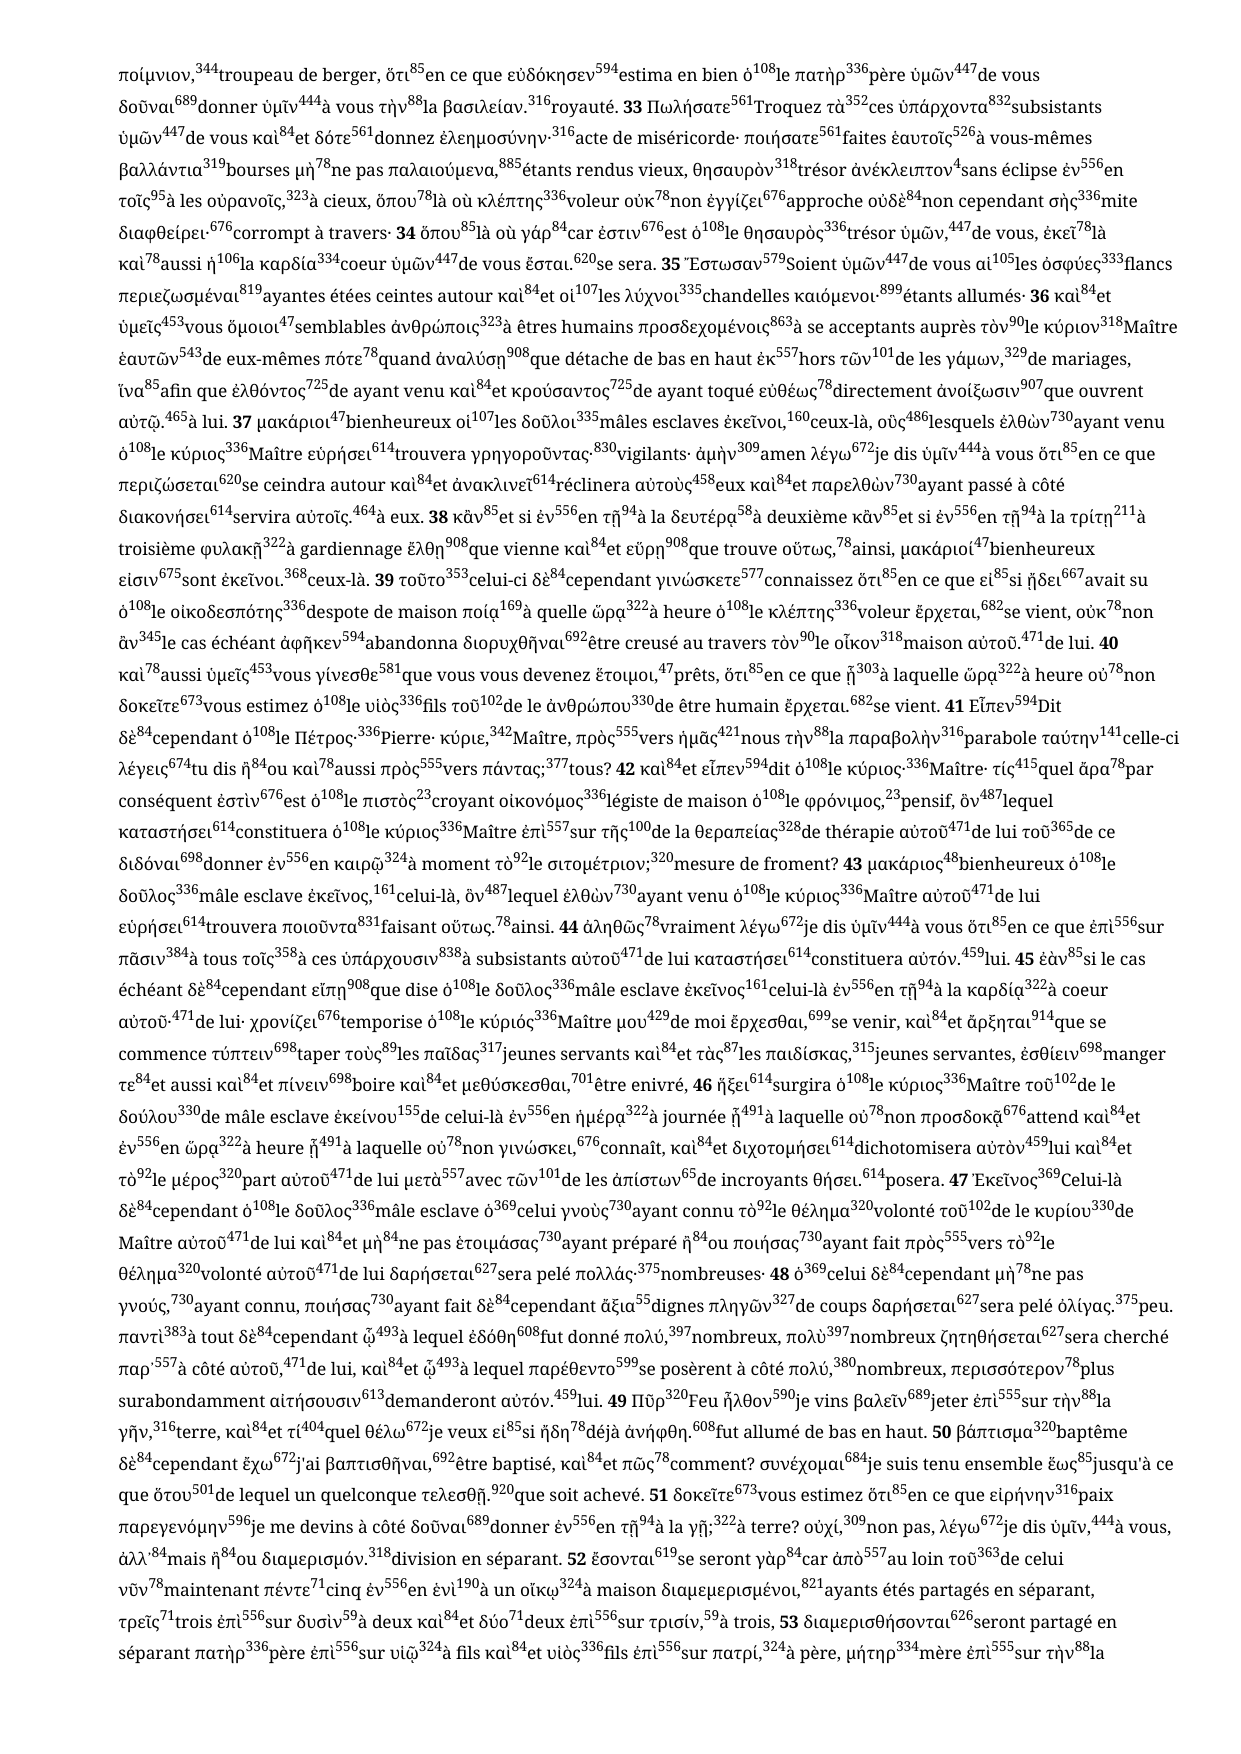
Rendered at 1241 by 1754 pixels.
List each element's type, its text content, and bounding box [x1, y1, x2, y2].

text 1 Ἐν556En οἷς492à lesquels ἐπισυναχθεισῶν760de ayantes étées rassemblées τῶν99de les μυριάδων327de myriades τοῦ102de le ὄχλου,330de foule, ὥστε85de sorte que καταπατεῖν698piétiner de haut en bas ἀλλήλους,508les uns les autres, ἤρξατο600se commença λέγειν698dire πρὸς555vers τοὺς89les μαθητὰς317disciples αὐτοῦ471de lui πρῶτον·78premièrement· προσέχετε577attenez ἑαυτοῖς526à vous-mêmes ἀπὸ557au loin τῆς100de la ζύμης,328de levain, ἥτις503laquelle une quelconque ἐστὶν676est ὑπόκρισις334hypocrisie τῶν101de les Φαρισαίων·329de Pharisiens· 2 Οὐδὲν397Aucun δὲ84cependant συγκεκαλυμμένον824ayant été couvert avec ἐστὶν676est ὃ507lequel οὐκ78non ἀποκαλυφθήσεται627sera découvert καὶ84et κρυπτὸν74caché ὃ507lequel οὐ78non γνωσθήσεται.627sera connu. 3 ἀνθ᾽557en échange ὧν500de lesquels ὅσα488autant lesquels ἐν556en τῇ94à la σκοτίᾳ322à ténèbre εἴπατε591vous dîtes ἐν556en τῷ98à le φωτὶ326à lumière ἀκουσθήσεται,627sera écouté, καὶ84et ὃ489lequel πρὸς555vers τὸ92le οὖς320oreille ἐλαλήσατε591vous bavardâtes ἐν556en τοῖς97à les ταμείοις325à celliers κηρυχθήσεται627sera proclamé ἐπὶ557sur τῶν103de les δωμάτων.331de dômes. 4 Λέγω672Je dis δὲ84cependant ὑμῖν444à vous τοῖς95à les φίλοις59à amis μου,429de moi, μὴ78ne pas φοβηθῆτε570soyez effrayés ἀπὸ557au loin τῶν362de ceux ἀποκτεινόντων842de tuants catégoriquement τὸ92le σῶμα320corps καὶ84et μετὰ555après ταῦτα352ceux-ci μὴ78ne pas ἐχόντων842de ayants περισσότερόν56plus surabondant τι276un quelconque ποιῆσαι.689faire. 5 ὑποδείξω610je montrerai en dessous δὲ84cependant ὑμῖν444à vous τίνα402quel φοβηθῆτε·917que vous soyez effrayé· φοβήθητε570soyez effrayés τὸν351celui μετὰ555après τὸ353ce ἀποκτεῖναι689tuer catégoriquement ἔχοντα831ayant ἐξουσίαν316autorité ἐμβαλεῖν689jeter au dedans εἰς555envers τὴν88la γέενναν.316géhenne. ναὶ309oui λέγω672je dis ὑμῖν,444à vous, τοῦτον351celui-ci φοβήθητε.570soyez effrayés. 6 οὐχὶ345non pas πέντε203cinq στρουθία337moineaux πωλοῦνται687sont troqués ἀσσαρίων331de assarions δύο;197de deux? καὶ84et ἓν74un ἐξ557hors αὐτῶν472de eux οὐκ78non ἔστιν676est ἐπιλελησμένον824ayant été omis en plus ἐνώπιον560en devant τοῦ102de le θεοῦ.330de Dieu. 7 ἀλλὰ84mais καὶ78aussi αἱ105les τρίχες333cheveux τῆς100de la κεφαλῆς328de tête ὑμῶν447de vous πᾶσαι392toutes ἠρίθμηνται.661ont été nombrés. μὴ78ne pas φοβεῖσθε·581que vous vous effrayez· πολλῶν287de nombreux στρουθίων331de moineaux διαφέρετε.673vous différez. 8 Λέγω672Je dis δὲ84cependant ὑμῖν,444à vous, πᾶς395tout ὃς505lequel ἂν345le cas échéant ὁμολογήσῃ908que avoue ἐν556en ἐμοὶ425à moi ἔμπροσθεν560en devers τῶν101de les ἀνθρώπων,329de êtres humains, καὶ78aussi ὁ108le υἱὸς336fils τοῦ102de le ἀνθρώπου330de être humain ὁμολογήσει614avouera ἐν556en αὐτῷ465à lui ἔμπροσθεν560en devers τῶν101de les ἀγγέλων329de messagers τοῦ102de le θεοῦ·330de Dieu· 9 ὁ369celui δὲ84cependant ἀρνησάμενός749se ayant nié με422moi ἐνώπιον560en devant τῶν101de les ἀνθρώπων329de êtres humains ἀπαρνηθήσεται627sera nié au loin ἐνώπιον560en devant τῶν101de les ἀγγέλων329de messagers τοῦ102de le θεοῦ.330de Dieu. 10 Καὶ84Et πᾶς395tout ὃς505lequel ἐρεῖ614dira λόγον318discours εἰς555envers τὸν90le υἱὸν318fils τοῦ102de le ἀνθρώπου,330de être humain, ἀφεθήσεται627sera abandonné αὐτῷ·465à lui· τῷ357à celui δὲ84cependant εἰς555envers τὸ92le ἅγιον6saint πνεῦμα320souffle βλασφημήσαντι722à ayant blasphémé οὐκ78non ἀφεθήσεται.627sera abandonné. 11 Ὅταν85Lorsque le cas échéant δὲ84cependant εἰσφέρωσιν929que importent ὑμᾶς441vous ἐπὶ555sur τὰς87les συναγωγὰς315synagogues καὶ84et τὰς87les ἀρχὰς315origines καὶ84et τὰς87les ἐξουσίας,315autorités, μὴ78ne pas μεριμνήσητε905que vous inquiétiez πῶς78comment? ἢ84ou τί404quel ἀπολογήσησθε911que vous vous apologisiez ἢ84ou τί404quel εἴπητε·905que vous disiez· 12 τὸ110le γὰρ84car ἅγιον25saint πνεῦμα338souffle διδάξει614enseignera ὑμᾶς441vous ἐν556en αὐτῇ147à même τῇ94à la ὥρᾳ322à heure ἃ488lesquels δεῖ676attache de lien εἰπεῖν.689dire. 13 Εἶπεν594Dit δέ84cependant τις395un quelconque ἐκ557hors τοῦ102de le ὄχλου330de foule αὐτῷ·465à lui· διδάσκαλε,342enseignant, εἰπὲ562dis τῷ96à le ἀδελφῷ324à frère μου429de moi μερίσασθαι691se partager μετ᾽557avec ἐμοῦ429de moi τὴν88la κληρονομίαν.316héritage. 14 ὁ476celui δὲ84cependant εἶπεν594dit αὐτῷ·465à lui· ἄνθρωπε,342être humain, τίς415quel με422moi κατέστησεν594constitua κριτὴν318juge ἢ84ou μεριστὴν318partageur ἐφ᾽555sur ὑμᾶς;441vous? 15 Εἶπεν594Dit δὲ84cependant πρὸς555vers αὐτούς·458eux· ὁρᾶτε577voyez καὶ84et φυλάσσεσθε581que vous vous gardiennez ἀπὸ557au loin πάσης284de toute πλεονεξίας,328de cupidité, ὅτι85en ce que οὐκ78non ἐν556en τῷ359à ce περισσεύειν698surabonder τινὶ383à un quelconque ἡ106la ζωὴ334vie αὐτοῦ471de lui ἐστιν676est ἐκ557hors τῶν364de ces ὑπαρχόντων844de subsistants αὐτῷ.465à lui. 16 Εἶπεν594Dit δὲ84cependant παραβολὴν316parabole πρὸς555vers αὐτοὺς458eux λέγων·849disant· ἀνθρώπου330de être humain τινὸς286de un quelconque πλουσίου17de riche εὐφόρησεν594colporta bien ἡ106la χώρα.334région. 17 καὶ84et διελογίζετο639se calculait au-travers ἐν556en ἑαυτῷ540à lui-même λέγων·849disant· τί404quel ποιήσω,904que je fasse, ὅτι85en ce que οὐκ78non ἔχω672j'ai ποῦ78où? συνάξω610je mènerai ensemble τοὺς89les καρπούς317fruits μου;429de moi? 18 καὶ84et εἶπεν·594dit· τοῦτο353celui-ci ποιήσω,610je ferai, καθελῶ610je saisirai du haut vers le bas μου429de moi τὰς87les ἀποθήκας315granges καὶ84et μείζονας51plus grandes οἰκοδομήσω610j'édifierai en maison καὶ84et συνάξω610je mènerai ensemble ἐκεῖ78là πάντα274tout τὸν90le σῖτον318froment καὶ84et τὰ91les ἀγαθά55bons μου429de moi 19 καὶ84et ἐρῶ610je dirai τῇ94à la ψυχῇ322à âme μου·429de moi· ψυχή,340âme, ἔχεις674tu as πολλὰ275nombreux ἀγαθὰ55bons κείμενα859se couchants εἰς555envers ἔτη319ans πολλά·275nombreux· ἀναπαύου,582te pause de bas en haut, φάγε,562mange, πίε,562bois, εὐφραίνου.586sois réjoui. 20 εἶπεν594dit δὲ84cependant αὐτῷ465à lui ὁ108le θεός·336Dieu· ἄφρων,77insensé, ταύτῃ147à celle-ci τῇ94à la νυκτὶ322à nuit τὴν88la ψυχήν316âme σου448de toi ἀπαιτοῦσιν675redemandent au loin ἀπὸ557au loin σοῦ·448de toi· ἃ488lesquels δὲ84cependant ἡτοίμασας,592tu préparas, τίνι406à quel ἔσται;620se sera? 21 οὕτως78ainsi ὁ369celui θησαυρίζων849thésaurisant ἑαυτῷ540à lui-même καὶ84et μὴ78ne pas εἰς555envers θεὸν318Dieu πλουτῶν.849étant riche. 22 Εἶπεν594Dit δὲ84cependant πρὸς555vers τοὺς89les μαθητὰς317disciples αὐτοῦ·471de lui· διὰ555par le fait de τοῦτο353celui-ci λέγω672je dis ὑμῖν·444à vous· μὴ78ne pas μεριμνᾶτε577inquiétez τῇ254à la ψυχῇ322à âme τί404quel φάγητε,905que vous mangiez, μηδὲ84ni cependant τῷ98à le σώματι326à corps τί404quel ἐνδύσησθε.911que vous vous habilliez. 23 ἡ266la γὰρ84car ψυχὴ334âme πλεῖόν50plus nombreusement ἐστιν676est τῆς100de la τροφῆς328de nourriture καὶ84et τὸ110le σῶμα338corps τοῦ104de le ἐνδύματος.332de vêtement. 24 κατανοήσατε561intelligez contre τοὺς89les κόρακας317corbeaux ὅτι85en ce que οὐ78non σπείρουσιν675sèment οὐδὲ84non cependant θερίζουσιν,675moissonnent, οἷς492à lesquels οὐκ78non ἔστιν676est ταμεῖον338cellier οὐδὲ84non cependant ἀποθήκη,334grange, καὶ84et ὁ108le θεὸς336Dieu τρέφει676nourrit αὐτούς·458eux· πόσῳ407à combien grand? μᾶλλον78davantage ὑμεῖς453vous διαφέρετε673vous différez τῶν103de les πετεινῶν.331de volatiles. 25 τίς415quel δὲ84cependant ἐξ557hors ὑμῶν447de vous μεριμνῶν849inquiétant δύναται682se peut ἐπὶ555sur τὴν88la ἡλικίαν316âge αὐτοῦ471de lui προσθεῖναι689apposer πῆχυν;318coudée? 26 εἰ85si οὖν84donc οὐδὲ78non cependant ἐλάχιστον56moindre δύνασθε,679vous vous pouvez, τί404quel περὶ557autour τῶν103de les λοιπῶν390de restants μεριμνᾶτε;673vous inquiétez? 27 κατανοήσατε561intelligez contre τὰ91les κρίνα319lis πῶς78comment? αὐξάνει·676croît· οὐ84non κοπιᾷ676peine οὐδὲ84non cependant νήθει·676file· λέγω672je dis δὲ84cependant ὑμῖν,444à vous, οὐδὲ78non cependant Σολομὼν336Solomon ἐν556en πάσῃ278à toute τῇ94à la δόξῃ322à gloire αὐτοῦ471de lui περιεβάλετο600se entoura ὡς85comme ἓν74un τούτων.364de ceux-ci. 28 εἰ85si δὲ84cependant ἐν556en ἀγρῷ324à champ τὸν90le χόρτον318herbe ὄντα831étant σήμερον78aujourd'hui καὶ84et αὔριον78demain εἰς555envers κλίβανον318four βαλλόμενον884étant jeté ὁ108le θεὸς336Dieu οὕτως78ainsi ἀμφιέζει,676revêt autour, πόσῳ407à combien grand? μᾶλλον78davantage ὑμᾶς,441vous, ὀλιγόπιστοι.76de petites croyances. 29 καὶ78aussi ὑμεῖς453vous μὴ78ne pas ζητεῖτε577cherchez τί404quel φάγητε905que vous mangiez καὶ84et τί404quel πίητε905que vous buviez καὶ84et μὴ78ne pas μετεωρίζεσθε·585soyez élevés haut· 30 ταῦτα352ceux-ci γὰρ84car πάντα275tous τὰ109les ἔθνη337ethnies τοῦ102de le κόσμου330de monde ἐπιζητοῦσιν,675cherchent davantage, ὑμῶν447de vous δὲ84cependant ὁ108le πατὴρ336père οἶδεν650a su ὅτι85en ce que χρῄζετε673vous avez besoin τούτων.364de ceux-ci. 31 πλὴν84toutefois ζητεῖτε577cherchez τὴν88la βασιλείαν316royauté αὐτοῦ,471de lui, καὶ84et ταῦτα370ceux-ci προστεθήσεται627sera apposé ὑμῖν.444à vous. 32 Μὴ78Ne pas φοβοῦ,582te effraie, τὸ116le μικρὸν29petit ποίμνιον,344troupeau de berger, ὅτι85en ce que εὐδόκησεν594estima en bien ὁ108le πατὴρ336père ὑμῶν447de vous δοῦναι689donner ὑμῖν444à vous τὴν88la βασιλείαν.316royauté. 33 Πωλήσατε561Troquez τὰ352ces ὑπάρχοντα832subsistants ὑμῶν447de vous καὶ84et δότε561donnez ἐλεημοσύνην·316acte de miséricorde· ποιήσατε561faites ἑαυτοῖς526à vous-mêmes βαλλάντια319bourses μὴ78ne pas παλαιούμενα,885étants rendus vieux, θησαυρὸν318trésor ἀνέκλειπτον4sans éclipse ἐν556en τοῖς95à les οὐρανοῖς,323à cieux, ὅπου78là où κλέπτης336voleur οὐκ78non ἐγγίζει676approche οὐδὲ84non cependant σὴς336mite διαφθείρει·676corrompt à travers· 34 ὅπου85là où γάρ84car ἐστιν676est ὁ108le θησαυρὸς336trésor ὑμῶν,447de vous, ἐκεῖ78là καὶ78aussi ἡ106la καρδία334coeur ὑμῶν447de vous ἔσται.620se sera. 35 Ἔστωσαν579Soient ὑμῶν447de vous αἱ105les ὀσφύες333flancs περιεζωσμέναι819ayantes étées ceintes autour καὶ84et οἱ107les λύχνοι335chandelles καιόμενοι·899étants allumés· 36 καὶ84et ὑμεῖς453vous ὅμοιοι47semblables ἀνθρώποις323à êtres humains προσδεχομένοις863à se acceptants auprès τὸν90le κύριον318Maître ἑαυτῶν543de eux-mêmes πότε78quand ἀναλύσῃ908que détache de bas en haut ἐκ557hors τῶν101de les γάμων,329de mariages, ἵνα85afin que ἐλθόντος725de ayant venu καὶ84et κρούσαντος725de ayant toqué εὐθέως78directement ἀνοίξωσιν907que ouvrent αὐτῷ.465à lui. 37 μακάριοι47bienheureux οἱ107les δοῦλοι335mâles esclaves ἐκεῖνοι,160ceux-là, οὓς486lesquels ἐλθὼν730ayant venu ὁ108le κύριος336Maître εὑρήσει614trouvera γρηγοροῦντας·830vigilants· ἀμὴν309amen λέγω672je dis ὑμῖν444à vous ὅτι85en ce que περιζώσεται620se ceindra autour καὶ84et ἀνακλινεῖ614réclinera αὐτοὺς458eux καὶ84et παρελθὼν730ayant passé à côté διακονήσει614servira αὐτοῖς.464à eux. 38 κἂν85et si ἐν556en τῇ94à la δευτέρᾳ58à deuxième κἂν85et si ἐν556en τῇ94à la τρίτῃ211à troisième φυλακῇ322à gardiennage ἔλθῃ908que vienne καὶ84et εὕρῃ908que trouve οὕτως,78ainsi, μακάριοί47bienheureux εἰσιν675sont ἐκεῖνοι.368ceux-là. 39 τοῦτο353celui-ci δὲ84cependant γινώσκετε577connaissez ὅτι85en ce que εἰ85si ᾔδει667avait su ὁ108le οἰκοδεσπότης336despote de maison ποίᾳ169à quelle ὥρᾳ322à heure ὁ108le κλέπτης336voleur ἔρχεται,682se vient, οὐκ78non ἂν345le cas échéant ἀφῆκεν594abandonna διορυχθῆναι692être creusé au travers τὸν90le οἶκον318maison αὐτοῦ.471de lui. 40 καὶ78aussi ὑμεῖς453vous γίνεσθε581que vous vous devenez ἕτοιμοι,47prêts, ὅτι85en ce que ᾗ303à laquelle ὥρᾳ322à heure οὐ78non δοκεῖτε673vous estimez ὁ108le υἱὸς336fils τοῦ102de le ἀνθρώπου330de être humain ἔρχεται.682se vient. 41 Εἶπεν594Dit δὲ84cependant ὁ108le Πέτρος·336Pierre· κύριε,342Maître, πρὸς555vers ἡμᾶς421nous τὴν88la παραβολὴν316parabole ταύτην141celle-ci λέγεις674tu dis ἢ84ou καὶ78aussi πρὸς555vers πάντας;377tous? 42 καὶ84et εἶπεν594dit ὁ108le κύριος·336Maître· τίς415quel ἄρα78par conséquent ἐστὶν676est ὁ108le πιστὸς23croyant οἰκονόμος336légiste de maison ὁ108le φρόνιμος,23pensif, ὃν487lequel καταστήσει614constituera ὁ108le κύριος336Maître ἐπὶ557sur τῆς100de la θεραπείας328de thérapie αὐτοῦ471de lui τοῦ365de ce διδόναι698donner ἐν556en καιρῷ324à moment τὸ92le σιτομέτριον;320mesure de froment? 43 μακάριος48bienheureux ὁ108le δοῦλος336mâle esclave ἐκεῖνος,161celui-là, ὃν487lequel ἐλθὼν730ayant venu ὁ108le κύριος336Maître αὐτοῦ471de lui εὑρήσει614trouvera ποιοῦντα831faisant οὕτως.78ainsi. 44 ἀληθῶς78vraiment λέγω672je dis ὑμῖν444à vous ὅτι85en ce que ἐπὶ556sur πᾶσιν384à tous τοῖς358à ces ὑπάρχουσιν838à subsistants αὐτοῦ471de lui καταστήσει614constituera αὐτόν.459lui. 45 ἐὰν85si le cas échéant δὲ84cependant εἴπῃ908que dise ὁ108le δοῦλος336mâle esclave ἐκεῖνος161celui-là ἐν556en τῇ94à la καρδίᾳ322à coeur αὐτοῦ·471de lui· χρονίζει676temporise ὁ108le κύριός336Maître μου429de moi ἔρχεσθαι,699se venir, καὶ84et ἄρξηται914que se commence τύπτειν698taper τοὺς89les παῖδας317jeunes servants καὶ84et τὰς87les παιδίσκας,315jeunes servantes, ἐσθίειν698manger τε84et aussi καὶ84et πίνειν698boire καὶ84et μεθύσκεσθαι,701être enivré, 46 ἥξει614surgira ὁ108le κύριος336Maître τοῦ102de le δούλου330de mâle esclave ἐκείνου155de celui-là ἐν556en ἡμέρᾳ322à journée ᾗ491à laquelle οὐ78non προσδοκᾷ676attend καὶ84et ἐν556en ὥρᾳ322à heure ᾗ491à laquelle οὐ78non γινώσκει,676connaît, καὶ84et διχοτομήσει614dichotomisera αὐτὸν459lui καὶ84et τὸ92le μέρος320part αὐτοῦ471de lui μετὰ557avec τῶν101de les ἀπίστων65de incroyants θήσει.614posera. 47 Ἐκεῖνος369Celui-là δὲ84cependant ὁ108le δοῦλος336mâle esclave ὁ369celui γνοὺς730ayant connu τὸ92le θέλημα320volonté τοῦ102de le κυρίου330de Maître αὐτοῦ471de lui καὶ84et μὴ84ne pas ἑτοιμάσας730ayant préparé ἢ84ou ποιήσας730ayant fait πρὸς555vers τὸ92le θέλημα320volonté αὐτοῦ471de lui δαρήσεται627sera pelé πολλάς·375nombreuses· 48 ὁ369celui δὲ84cependant μὴ78ne pas γνούς,730ayant connu, ποιήσας730ayant fait δὲ84cependant ἄξια55dignes πληγῶν327de coups δαρήσεται627sera pelé ὀλίγας.375peu. παντὶ383à tout δὲ84cependant ᾧ493à lequel ἐδόθη608fut donné πολύ,397nombreux, πολὺ397nombreux ζητηθήσεται627sera cherché παρ᾽557à côté αὐτοῦ,471de lui, καὶ84et ᾧ493à lequel παρέθεντο599se posèrent à côté πολύ,380nombreux, περισσότερον78plus surabondamment αἰτήσουσιν613demanderont αὐτόν.459lui. 49 Πῦρ320Feu ἦλθον590je vins βαλεῖν689jeter ἐπὶ555sur τὴν88la γῆν,316terre, καὶ84et τί404quel θέλω672je veux εἰ85si ἤδη78déjà ἀνήφθη.608fut allumé de bas en haut. 50 βάπτισμα320baptême δὲ84cependant ἔχω672j'ai βαπτισθῆναι,692être baptisé, καὶ84et πῶς78comment? συνέχομαι684je suis tenu ensemble ἕως85jusqu'à ce que ὅτου501de lequel un quelconque τελεσθῇ.920que soit achevé. 51 δοκεῖτε673vous estimez ὅτι85en ce que εἰρήνην316paix παρεγενόμην596je me devins à côté δοῦναι689donner ἐν556en τῇ94à la γῇ;322à terre? οὐχί,309non pas, λέγω672je dis ὑμῖν,444à vous, ἀλλ᾽84mais ἢ84ou διαμερισμόν.318division en séparant. 52 ἔσονται619se seront γὰρ84car ἀπὸ557au loin τοῦ363de celui νῦν78maintenant πέντε71cinq ἐν556en ἑνὶ190à un οἴκῳ324à maison διαμεμερισμένοι,821ayants étés partagés en séparant, τρεῖς71trois ἐπὶ556sur δυσὶν59à deux καὶ84et δύο71deux ἐπὶ556sur τρισίν,59à trois, 53 διαμερισθήσονται626seront partagé en séparant πατὴρ336père ἐπὶ556sur υἱῷ324à fils καὶ84et υἱὸς336fils ἐπὶ556sur πατρί,324à père, μήτηρ334mère ἐπὶ555sur τὴν88la θυγατέρα316fille καὶ84et θυγάτηρ334fille ἐπὶ555sur τὴν88la μητέρα,316mère, πενθερὰ334belle-mère ἐπὶ555sur τὴν88la νύμφην316épouse αὐτῆς469de elle καὶ84et νύμφη334épouse ἐπὶ555sur τὴν88la πενθεράν.316belle-mère. 54 Ἔλεγεν633Disait δὲ84cependant καὶ78aussi τοῖς95à les ὄχλοις·323à foules· ὅταν85lorsque le cas échéant ἴδητε905que vous voyiez νεφέλην316nuée ἀνατέλλουσαν829levante de bas en haut ἐπὶ557sur δυσμῶν,327de couchants, εὐθέως78directement λέγετε673vous dites ὅτι85en ce que ὄμβρος336averse ἔρχεται,682se vient, καὶ84et γίνεται682se devient οὕτως·78ainsi· 55 καὶ84et ὅταν85lorsque le cas échéant νότον318sud πνέοντα,831soufflant, λέγετε673vous dites ὅτι85en ce que καύσων336canicule ἔσται,620se sera, καὶ84et γίνεται.682se devient. 56 ὑποκριταί,341hypocrites, τὸ92le πρόσωπον320face τοῦ102de le οὐρανοῦ330de ciel καὶ84et τῆς100de la γῆς328de terre οἴδατε647vous avez su δοκιμάζειν,698éprouver, τὸν90le καιρὸν318moment δὲ84cependant τοῦτον143celui-ci πῶς78comment? οὐκ78non οἴδατε647vous avez su δοκιμάζειν;698éprouver? 57 Τί404Quel δὲ84cependant καὶ78aussi ἀφ᾽557au loin ἑαυτῶν528de vous-mêmes οὐ78non κρίνετε673vous jugez τὸ489ce δίκαιον;56juste? 58 ὡς85comme γὰρ84car ὑπάγεις674tu diriges en arrière μετὰ557avec τοῦ102de le ἀντιδίκου330de adversaire σου448de toi ἐπ᾽555sur ἄρχοντα,318chef, ἐν556en τῇ94à la ὁδῷ322à chemin δὸς562donne ἐργασίαν316travaillance ἀπηλλάχθαι697avoir été débarrassé ἀπ᾽557au loin αὐτοῦ,471de lui, μήποτε85de peur que κατασύρῃ930que traîne de haut en bas σε442toi πρὸς555vers τὸν90le κριτήν,318juge, καὶ84et ὁ108le κριτής336juge σε442toi παραδώσει614livrera τῷ96à le πράκτορι,324à exécuteur, καὶ84et ὁ108le πράκτωρ336exécuteur σε442toi βαλεῖ614jettera εἰς555envers φυλακήν.316gardiennage. 59 λέγω672je dis σοι,445à toi, οὐ78non μὴ78ne pas ἐξέλθῃς906que tu sortes ἐκεῖθεν,78de là, ἕως85jusqu'à ce que καὶ78aussi τὸ92le ἔσχατον209dernier λεπτὸν320petite pièce ἀποδῷς.906que tu redonnes. [118, 59, 1181, 1665]
